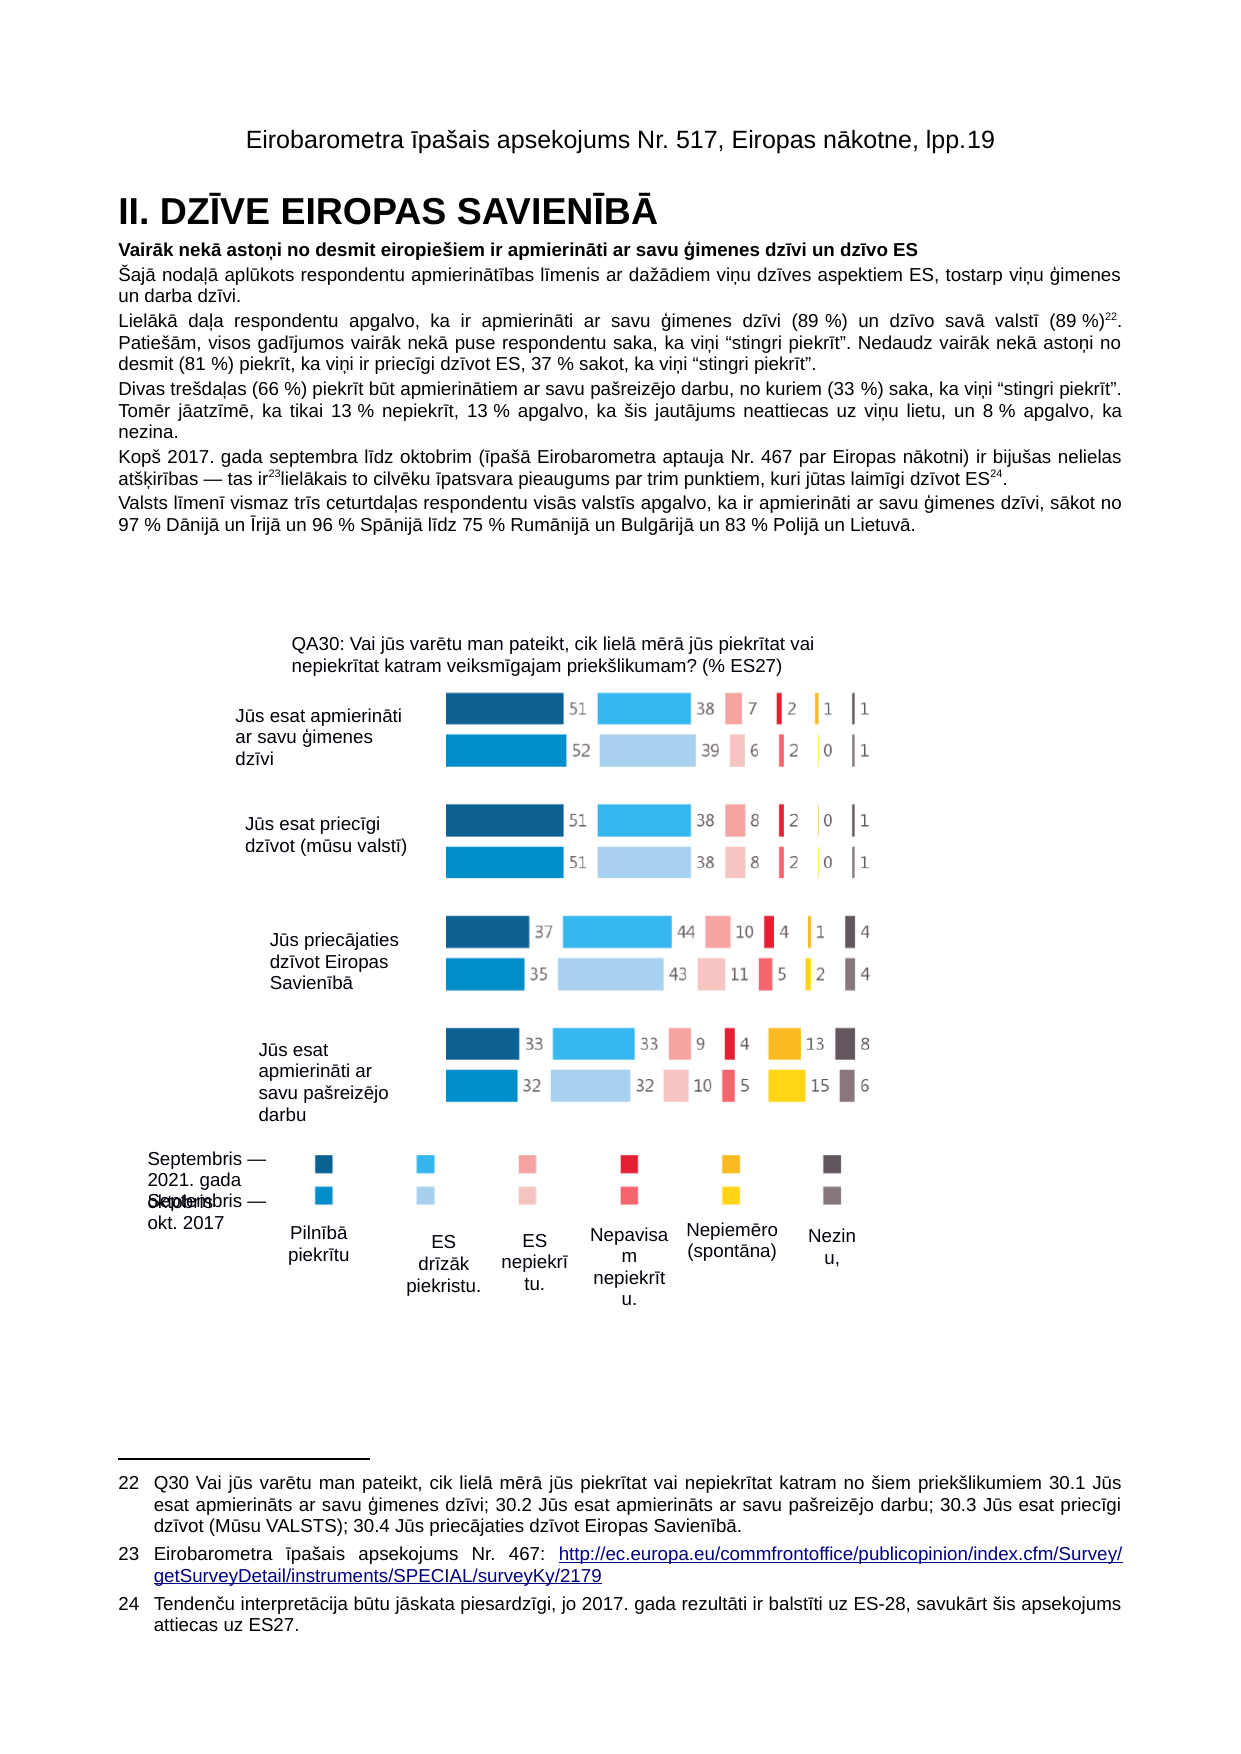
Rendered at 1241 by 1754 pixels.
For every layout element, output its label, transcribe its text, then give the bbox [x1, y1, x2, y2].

picture [304, 676, 877, 1213]
text Q30 Vai jūs varētu man pateikt, cik lielā mērā jūs piekrītat vai nepiekrītat katram no šiem priekšlikumiem 30.1 Jūs esat apmierināts ar savu ģimenes dzīvi; 30.2 Jūs esat apmierināts ar savu pašreizējo darbu; 30.3 Jūs esat priecīgi dzīvot (Mūsu VALSTS); 30.4 Jūs priecājaties dzīvot Eiropas Savienībā. [118, 1472, 1122, 1537]
text Valsts līmenī vismaz trīs ceturtdaļas respondentu visās valstīs apgalvo, ka ir apmierināti ar savu ģimenes dzīvi, sākot no 97 % Dānijā un Īrijā un 96 % Spānijā līdz 75 % Rumānijā un Bulgārijā un 83 % Polijā un Lietuvā. [118, 492, 1122, 535]
text Eirobarometra īpašais apsekojums Nr. 467: http://ec.europa.eu/commfrontoffice/publicopinion/index.cfm/Survey/getSurveyDetail/instruments/SPECIAL/surveyKy/2179 [118, 1543, 1122, 1586]
text Divas trešdaļas (66 %) piekrīt būt apmierinātiem ar savu pašreizējo darbu, no kuriem (33 %) saka, ka viņi “stingri piekrīt”. Tomēr jāatzīmē, ka tikai 13 % nepiekrīt, 13 % apgalvo, ka šis jautājums neattiecas uz viņu lietu, un 8 % apgalvo, ka nezina. [118, 378, 1122, 443]
text Vairāk nekā astoņi no desmit eiropiešiem ir apmierināti ar savu ģimenes dzīvi un dzīvo ES [118, 239, 1122, 260]
text Kopš 2017. gada septembra līdz oktobrim (īpašā Eirobarometra aptauja Nr. 467 par Eiropas nākotni) ir bijušas nelielas atšķirības — tas irlielākais to cilvēku īpatsvara pieaugums par trim punktiem, kuri jūtas laimīgi dzīvot ES. [118, 446, 1122, 489]
text Šajā nodaļā aplūkots respondentu apmierinātības līmenis ar dažādiem viņu dzīves aspektiem ES, tostarp viņu ģimenes un darba dzīvi. [118, 264, 1122, 307]
text Lielākā daļa respondentu apgalvo, ka ir apmierināti ar savu ģimenes dzīvi (89 %) un dzīvo savā valstī (89 %). Patiešām, visos gadījumos vairāk nekā puse respondentu saka, ka viņi “stingri piekrīt”. Nedaudz vairāk nekā astoņi no desmit (81 %) piekrīt, ka viņi ir priecīgi dzīvot ES, 37 % sakot, ka viņi “stingri piekrīt”. [118, 310, 1122, 375]
text Tendenču interpretācija būtu jāskata piesardzīgi, jo 2017. gada rezultāti ir balstīti uz ES-28, savukārt šis apsekojums attiecas uz ES27. [118, 1593, 1122, 1636]
subtitle II. DZĪVE EIROPAS SAVIENĪBĀ [118, 189, 1122, 232]
